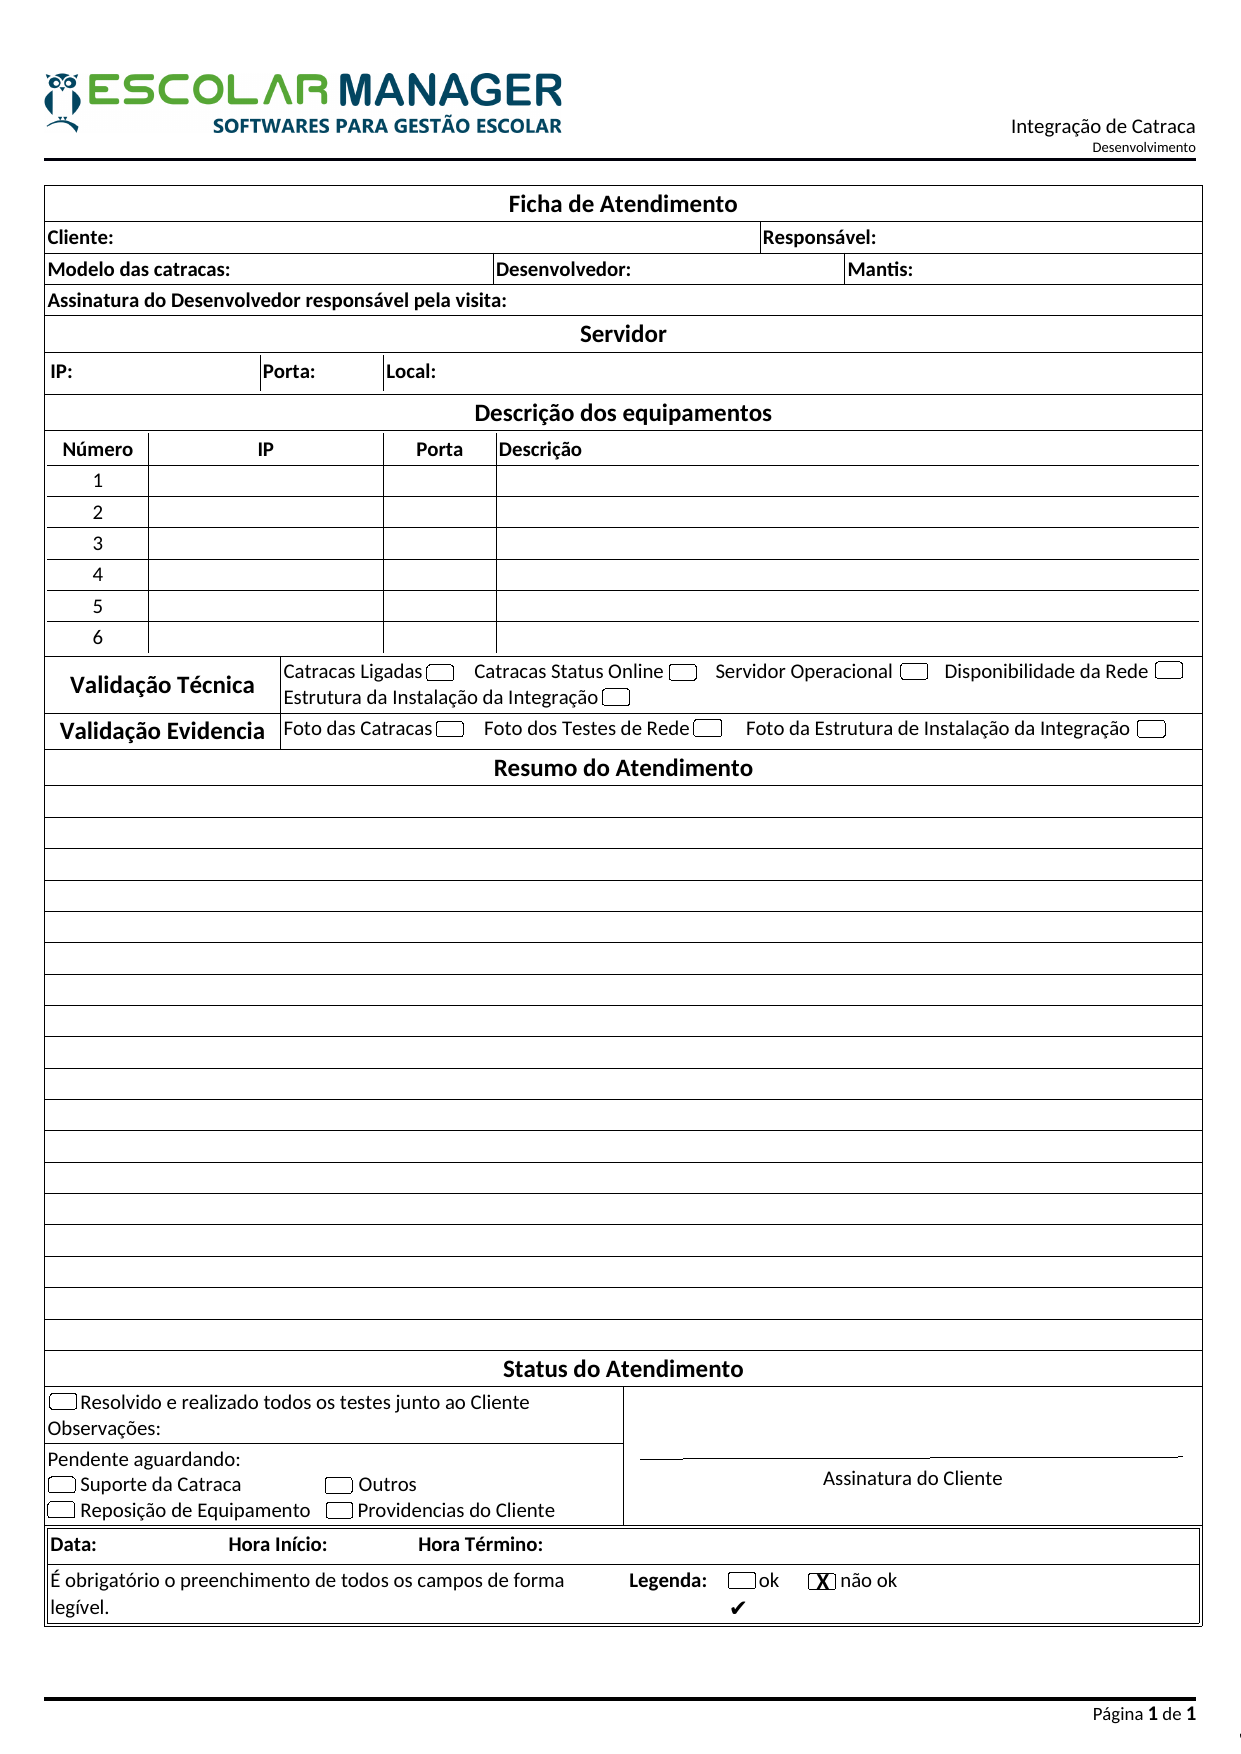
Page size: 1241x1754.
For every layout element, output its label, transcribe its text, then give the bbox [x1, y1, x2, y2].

table_cell [384, 560, 496, 590]
table_cell [45, 786, 1202, 817]
table_header Hora Início: [225, 1529, 415, 1564]
table_cell [45, 849, 1202, 879]
table_cell [45, 943, 1202, 973]
table_cell [384, 622, 496, 653]
table_cell [384, 591, 496, 621]
table_header IP [149, 433, 383, 464]
table_cell [45, 431, 1202, 656]
table_cell [384, 528, 496, 559]
table_cell Validação Evidencia [45, 714, 280, 749]
table_header Descrição [497, 433, 1199, 464]
table_cell [45, 912, 1202, 942]
table_cell [45, 881, 1202, 911]
table_header Hora Término: [415, 1529, 626, 1564]
table_cell [45, 353, 1202, 394]
table_cell [497, 528, 1199, 559]
table_cell [45, 1526, 1202, 1626]
table_cell Catracas Ligadas Catracas Status Online Servidor Operacional Disponibilidade da Rede Estrutura da Instalação da Integração s [281, 657, 1202, 712]
table_cell Assinatura do Desenvolvedor responsável pela visita: [45, 285, 1202, 315]
table_cell [497, 497, 1199, 527]
picture [258, 122, 264, 133]
table_cell Status do Atendimento [45, 1351, 1202, 1386]
table_cell [149, 591, 383, 621]
table_cell [45, 1257, 1202, 1287]
picture [514, 122, 520, 130]
picture [386, 83, 393, 92]
table_cell [45, 1100, 1202, 1130]
table_cell 3 [47, 528, 148, 559]
table_cell [45, 1131, 1202, 1162]
table_cell [45, 1163, 1202, 1193]
table_cell [45, 975, 1202, 1005]
table_cell [384, 466, 496, 496]
table_cell Descrição dos equipamentos [45, 395, 1202, 430]
table_cell Foto das Catracas Foto dos Testes de Rede Foto da Estrutura de Instalação da Integração [281, 714, 1202, 749]
table_cell [149, 622, 383, 653]
picture [460, 122, 466, 130]
table_cell [149, 466, 383, 496]
table_cell Desenvolvedor: [494, 254, 844, 284]
table_cell Legenda: ok não ok [626, 1565, 1199, 1623]
table_cell [45, 1037, 1202, 1068]
table_header Número [47, 433, 148, 464]
table_cell Pendente aguardando: Suporte da Catraca Outros Reposição de Equipamento Providencias do Cliente [45, 1444, 623, 1525]
table_cell 5 [47, 591, 148, 621]
table_header Porta [384, 433, 496, 464]
table_cell 1 [47, 466, 148, 496]
picture [44, 73, 562, 133]
picture [229, 122, 234, 130]
table_cell 4 [47, 560, 148, 590]
table_cell [149, 528, 383, 559]
table_cell [149, 497, 383, 527]
table_cell [497, 560, 1199, 590]
table_cell [497, 591, 1199, 621]
table_cell [497, 622, 1199, 653]
picture [543, 79, 555, 87]
picture [244, 122, 253, 133]
table_cell 6 [47, 622, 148, 653]
table_cell Resolvido e realizado todos os testes junto ao Cliente Observações: [45, 1387, 623, 1443]
table_cell [45, 1225, 1202, 1256]
table_header Ficha de Atendimento [45, 186, 1202, 221]
table_cell Validação Técnica [45, 657, 280, 712]
table_cell [45, 1320, 1202, 1350]
table_cell Cliente: [45, 222, 760, 253]
table_header Data: [48, 1529, 225, 1564]
table_header [626, 1529, 1199, 1564]
table_cell 2 [47, 497, 148, 527]
table_cell [45, 1288, 1202, 1318]
table_header IP: [47, 355, 260, 391]
table_cell Responsável: [761, 222, 1202, 253]
table_header Porta: [261, 355, 383, 391]
table_cell [45, 1194, 1202, 1224]
table_cell Assinatura do Cliente [624, 1387, 1202, 1525]
table_cell Servidor [45, 316, 1202, 352]
table_cell Resumo do Atendimento [45, 750, 1202, 785]
picture [556, 87, 562, 100]
table_cell Mantis: [845, 254, 1202, 284]
picture [415, 73, 430, 93]
table_cell [384, 497, 496, 527]
table_cell [497, 466, 1199, 496]
table_cell [149, 560, 383, 590]
table_cell [45, 1069, 1202, 1099]
table_cell Modelo das catracas: [45, 254, 493, 284]
table_cell [45, 818, 1202, 848]
table_cell [45, 1006, 1202, 1036]
picture [450, 82, 457, 92]
table_header Local: [384, 355, 1202, 391]
table_cell É obrigatório o preenchimento de todos os campos de forma legível. [48, 1565, 626, 1623]
picture [349, 73, 361, 92]
